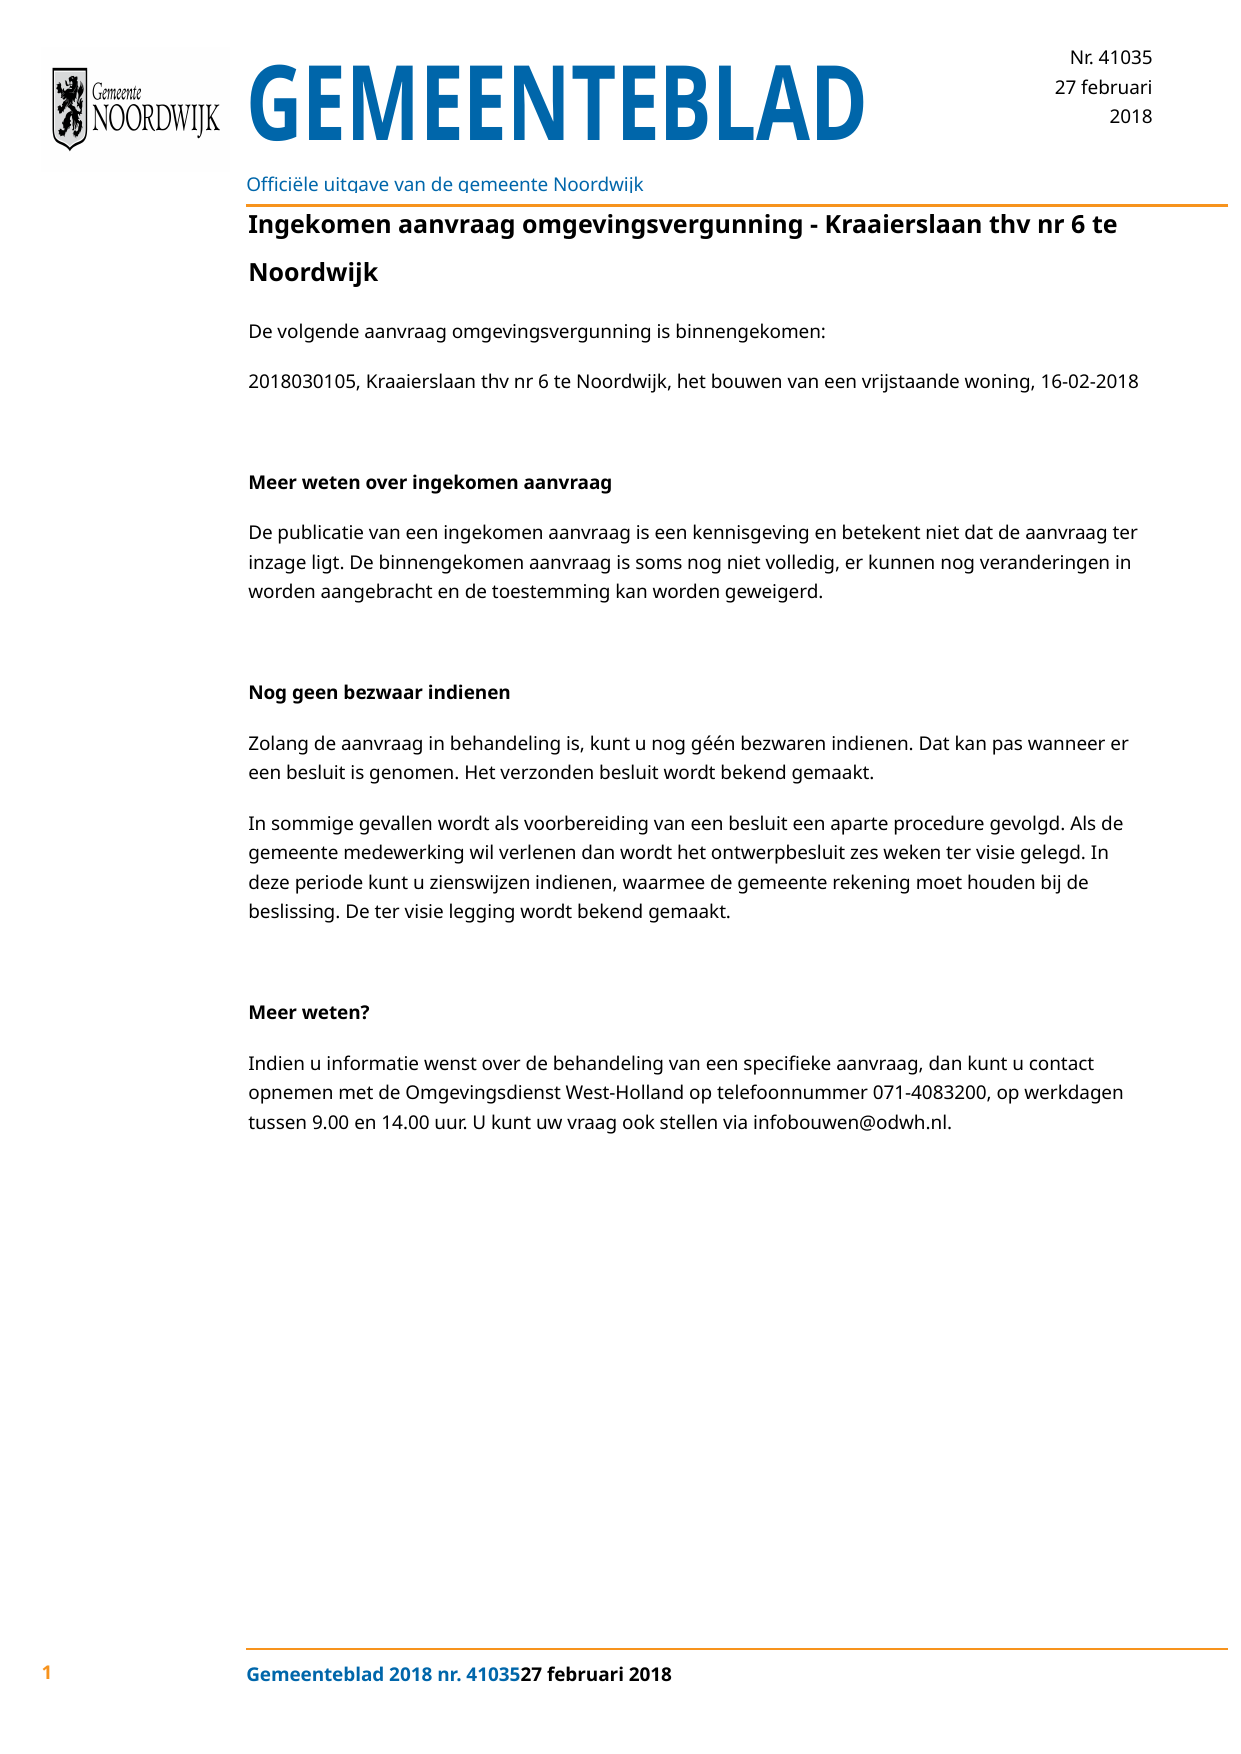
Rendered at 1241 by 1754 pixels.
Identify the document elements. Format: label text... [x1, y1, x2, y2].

text Nog geen bezwaar indienen [248, 679, 1152, 705]
text Meer weten over ingekomen aanvraag [248, 469, 1152, 495]
text De volgende aanvraag omgevingsvergunning is binnengekomen: [248, 318, 1152, 344]
text Indien u informatie wenst over de behandeling van een specifieke aanvraag, dan kunt u contact opnemen met de Omgevingsdienst West-Holland op telefoonnummer 071-4083200, op werkdagen tussen 9.00 en 14.00 uur. U kunt uw vraag ook stellen via infobouwen@odwh.nl. [248, 1050, 1152, 1135]
text Ingekomen aanvraag omgevingsvergunning - Kraaierslaan thv nr 6 te Noordwijk [248, 207, 1152, 288]
text 2018030105, Kraaierslaan thv nr 6 te Noordwijk, het bouwen van een vrijstaande woning, 16-02-2018 [248, 368, 1152, 394]
text In sommige gevallen wordt als voorbereiding van een besluit een aparte procedure gevolgd. Als de gemeente medewerking wil verlenen dan wordt het ontwerpbesluit zes weken ter visie gelegd. In deze periode kunt u zienswijzen indienen, waarmee de gemeente rekening moet houden bij de beslissing. De ter visie legging wordt bekend gemaakt. [248, 810, 1152, 924]
text De publicatie van een ingekomen aanvraag is een kennisgeving en betekent niet dat de aanvraag ter inzage ligt. De binnengekomen aanvraag is soms nog niet volledig, er kunnen nog veranderingen in worden aangebracht en de toestemming kan worden geweigerd. [248, 519, 1152, 604]
text Meer weten? [248, 999, 1152, 1025]
text Zolang de aanvraag in behandeling is, kunt u nog géén bezwaren indienen. Dat kan pas wanneer er een besluit is genomen. Het verzonden besluit wordt bekend gemaakt. [248, 730, 1152, 785]
picture [41, 47, 231, 172]
